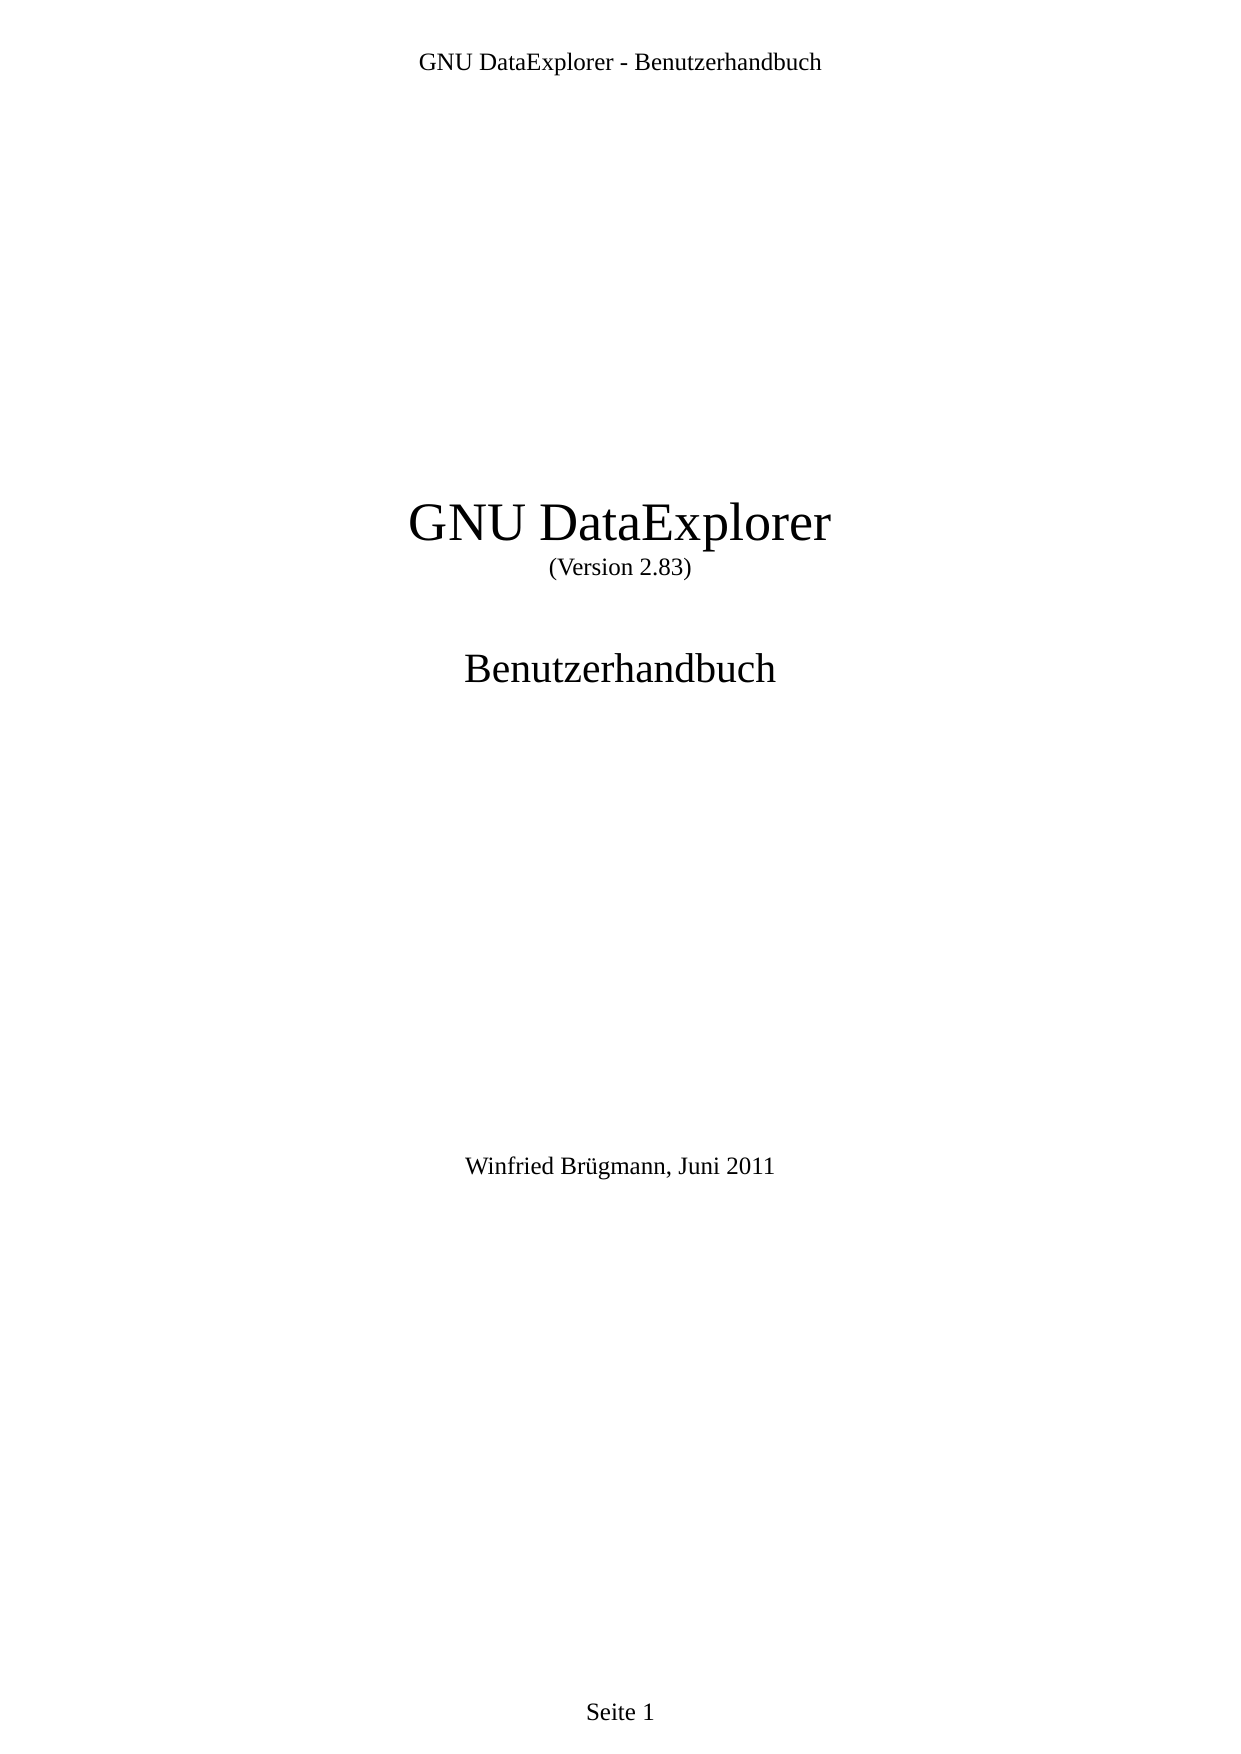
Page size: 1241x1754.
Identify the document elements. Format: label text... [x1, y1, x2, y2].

text Benutzerhandbuch [118, 643, 1122, 691]
text GNU DataExplorer [118, 490, 1122, 552]
text (Version 2.83) [118, 552, 1122, 581]
text Winfried Brügmann, Juni 2011 [118, 1151, 1122, 1180]
